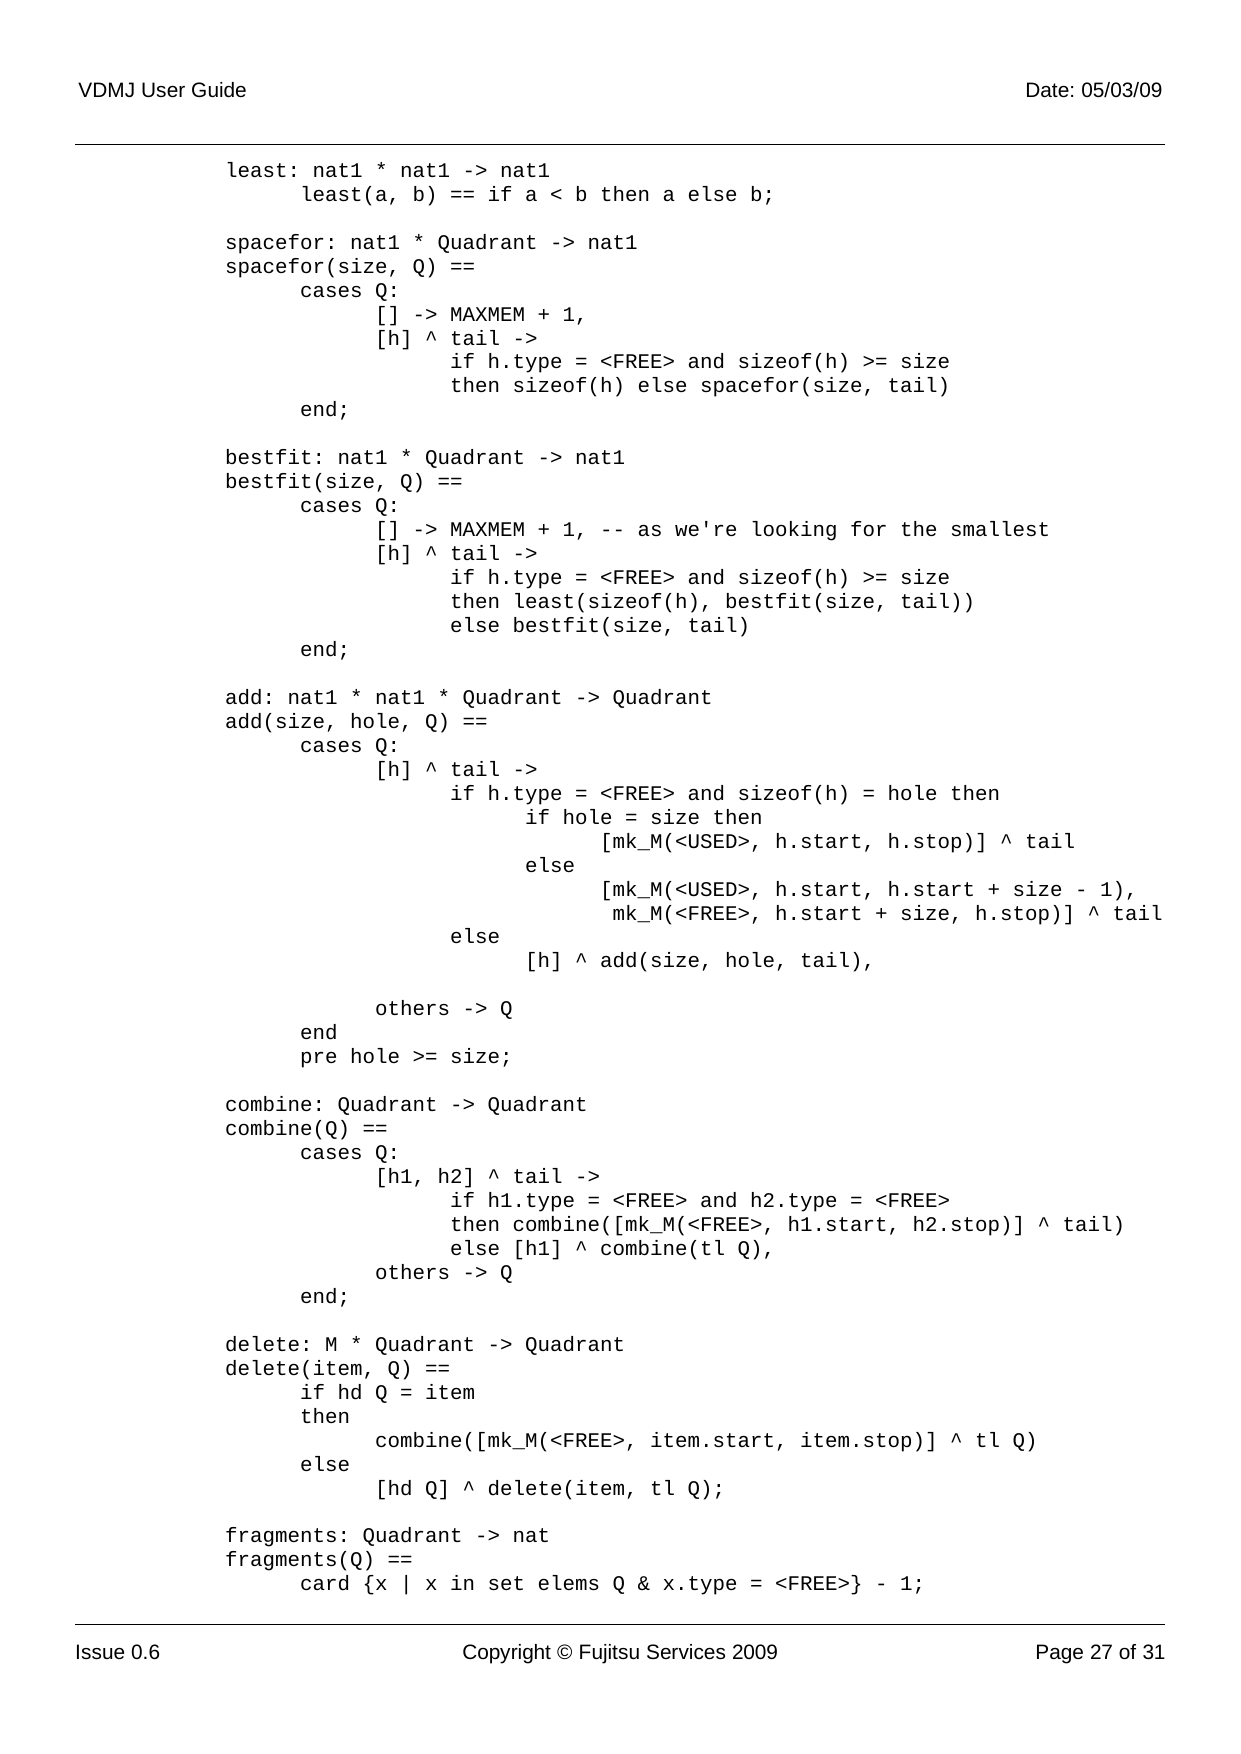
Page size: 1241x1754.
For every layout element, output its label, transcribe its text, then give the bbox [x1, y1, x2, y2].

text [mk_M(<USED>, h.start, h.stop)] ^ tail [225, 831, 1165, 854]
text spacefor(size, Q) == [225, 256, 1165, 279]
text end [225, 1022, 1165, 1046]
text if h.type = <FREE> and sizeof(h) >= size [225, 567, 1165, 591]
text bestfit(size, Q) == [225, 471, 1165, 495]
text combine: Quadrant -> Quadrant [225, 1094, 1165, 1118]
text end; [225, 1286, 1165, 1310]
text if h1.type = <FREE> and h2.type = <FREE> [225, 1190, 1165, 1214]
text least: nat1 * nat1 -> nat1 [225, 160, 1165, 184]
text delete: M * Quadrant -> Quadrant [225, 1334, 1165, 1358]
text else [225, 1453, 1165, 1477]
text least(a, b) == if a < b then a else b; [225, 184, 1165, 208]
text pre hole >= size; [225, 1046, 1165, 1070]
text end; [225, 639, 1165, 663]
text bestfit: nat1 * Quadrant -> nat1 [225, 447, 1165, 471]
text others -> Q [225, 1262, 1165, 1286]
text [h] ^ tail -> [225, 327, 1165, 351]
text fragments(Q) == [225, 1549, 1165, 1573]
text fragments: Quadrant -> nat [225, 1525, 1165, 1549]
text if h.type = <FREE> and sizeof(h) = hole then [225, 783, 1165, 807]
text else [h1] ^ combine(tl Q), [225, 1238, 1165, 1262]
text [h] ^ tail -> [225, 759, 1165, 783]
text combine(Q) == [225, 1118, 1165, 1142]
text spacefor: nat1 * Quadrant -> nat1 [225, 232, 1165, 256]
text add: nat1 * nat1 * Quadrant -> Quadrant [225, 687, 1165, 711]
text [] -> MAXMEM + 1, [225, 303, 1165, 327]
text add(size, hole, Q) == [225, 711, 1165, 735]
text delete(item, Q) == [225, 1358, 1165, 1382]
text cases Q: [225, 495, 1165, 519]
text then sizeof(h) else spacefor(size, tail) [225, 375, 1165, 399]
text card {x | x in set elems Q & x.type = <FREE>} - 1; [225, 1573, 1165, 1597]
text else bestfit(size, tail) [225, 615, 1165, 639]
text else [225, 926, 1165, 950]
text end; [225, 399, 1165, 423]
text combine([mk_M(<FREE>, item.start, item.stop)] ^ tl Q) [225, 1429, 1165, 1453]
text mk_M(<FREE>, h.start + size, h.stop)] ^ tail [225, 902, 1165, 926]
text else [225, 854, 1165, 878]
text [h] ^ tail -> [225, 543, 1165, 567]
text others -> Q [225, 998, 1165, 1022]
text if h.type = <FREE> and sizeof(h) >= size [225, 351, 1165, 375]
text [] -> MAXMEM + 1, -- as we're looking for the smallest [225, 519, 1165, 543]
text cases Q: [225, 735, 1165, 759]
text then combine([mk_M(<FREE>, h1.start, h2.stop)] ^ tail) [225, 1214, 1165, 1238]
text [mk_M(<USED>, h.start, h.start + size - 1), [225, 878, 1165, 902]
text cases Q: [225, 1142, 1165, 1166]
text then [225, 1406, 1165, 1429]
text cases Q: [225, 279, 1165, 303]
text if hole = size then [225, 807, 1165, 831]
text then least(sizeof(h), bestfit(size, tail)) [225, 591, 1165, 615]
text if hd Q = item [225, 1382, 1165, 1406]
text [h] ^ add(size, hole, tail), [225, 950, 1165, 974]
text [h1, h2] ^ tail -> [225, 1166, 1165, 1190]
text [hd Q] ^ delete(item, tl Q); [225, 1477, 1165, 1501]
